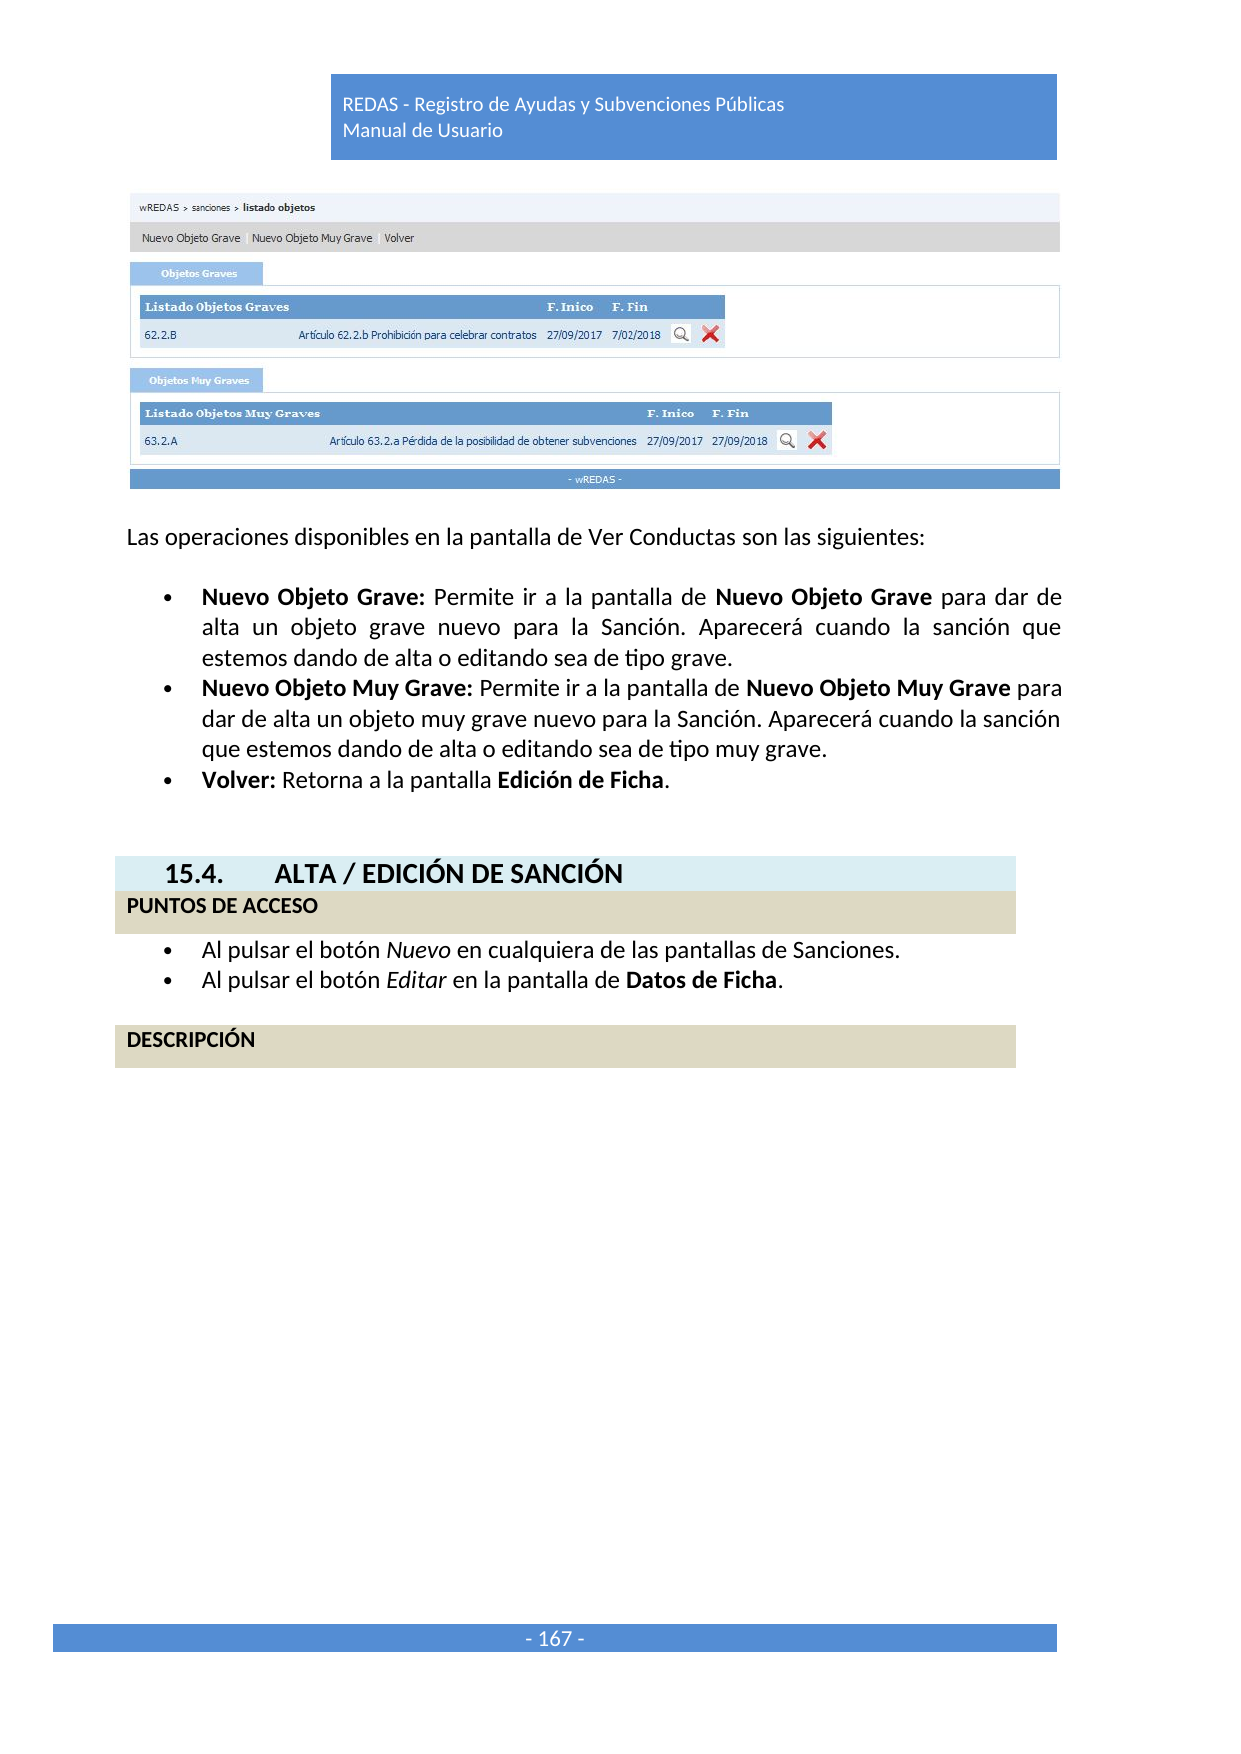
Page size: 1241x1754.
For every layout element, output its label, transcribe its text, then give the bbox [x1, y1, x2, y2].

text Las operaciones disponibles en la pantalla de Ver Conductas son las siguientes: [127, 521, 1062, 552]
list Al pulsar el botón Nuevo en cualquiera de las pantallas de Sanciones. [164, 934, 1062, 964]
list Al pulsar el botón Editar en la pantalla de Datos de Ficha. [164, 964, 1062, 995]
table_header ALTA / EDICIÓN DE SANCIÓN [115, 856, 1016, 891]
list Nuevo Objeto Grave: Permite ir a la pantalla de Nuevo Objeto Grave para dar de alta un objeto grave nuevo para la Sanción. Aparecerá cuando la sanción que estemos dando de alta o editando sea de tipo grave. [164, 581, 1062, 672]
table_header DESCRIPCIÓN [115, 1025, 1016, 1068]
list Nuevo Objeto Muy Grave: Permite ir a la pantalla de Nuevo Objeto Muy Grave para dar de alta un objeto muy grave nuevo para la Sanción. Aparecerá cuando la sanción que estemos dando de alta o editando sea de tipo muy grave. [164, 672, 1062, 764]
list Volver: Retorna a la pantalla Edición de Ficha. [164, 764, 1062, 794]
picture [126, 188, 1063, 491]
table_cell PUNTOS DE ACCESO [115, 891, 1016, 934]
